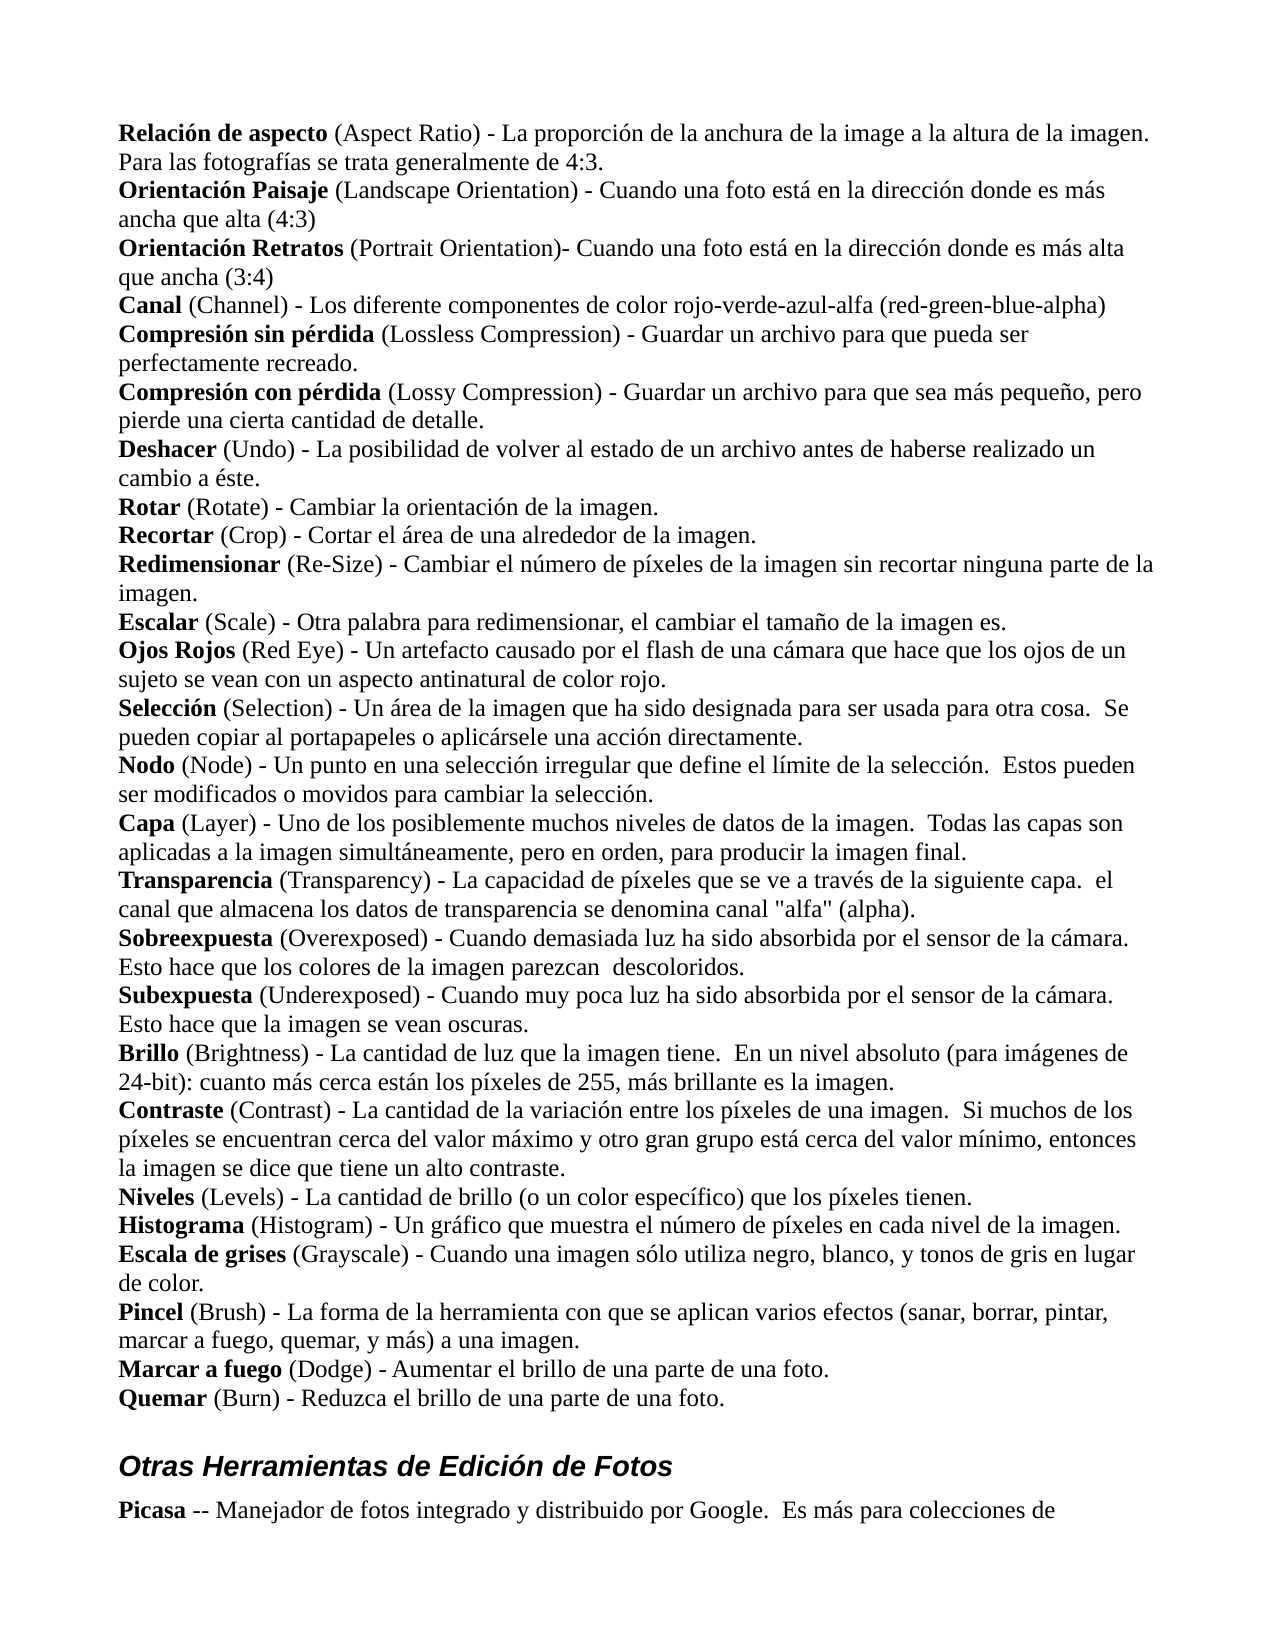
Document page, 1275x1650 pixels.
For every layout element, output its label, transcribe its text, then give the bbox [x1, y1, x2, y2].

subtitle Otras Herramientas de Edición de Fotos [118, 1449, 1157, 1483]
text Picasa -- Manejador de fotos integrado y distribuido por Google. Es más para colecciones de [118, 1495, 1157, 1524]
text Relación de aspecto (Aspect Ratio) - La proporción de la anchura de la image a la altura de la imagen. Para las fotografías se trata generalmente de 4:3. Orientación Paisaje (Landscape Orientation) - Cuando una foto está en la dirección donde es más ancha que alta (4:3) Orientación Retratos (Portrait Orientation)- Cuando una foto está en la dirección donde es más alta que ancha (3:4) Canal (Channel) - Los diferente componentes de color rojo-verde-azul-alfa (red-green-blue-alpha) Compresión sin pérdida (Lossless Compression) - Guardar un archivo para que pueda ser perfectamente recreado. Compresión con pérdida (Lossy Compression) - Guardar un archivo para que sea más pequeño, pero pierde una cierta cantidad de detalle. Deshacer (Undo) - La posibilidad de volver al estado de un archivo antes de haberse realizado un cambio a éste. Rotar (Rotate) - Cambiar la orientación de la imagen. Recortar (Crop) - Cortar el área de una alrededor de la imagen. Redimensionar (Re-Size) - Cambiar el número de píxeles de la imagen sin recortar ninguna parte de la imagen. Escalar (Scale) - Otra palabra para redimensionar, el cambiar el tamaño de la imagen es. Ojos Rojos (Red Eye) - Un artefacto causado por el flash de una cámara que hace que los ojos de un sujeto se vean con un aspecto antinatural de color rojo. Selección (Selection) - Un área de la imagen que ha sido designada para ser usada para otra cosa. Se pueden copiar al portapapeles o aplicársele una acción directamente. Nodo (Node) - Un punto en una selección irregular que define el límite de la selección. Estos pueden ser modificados o movidos para cambiar la selección. Capa (Layer) - Uno de los posiblemente muchos niveles de datos de la imagen. Todas las capas son aplicadas a la imagen simultáneamente, pero en orden, para producir la imagen final. Transparencia (Transparency) - La capacidad de píxeles que se ve a través de la siguiente capa. el canal que almacena los datos de transparencia se denomina canal "alfa" (alpha). Sobreexpuesta (Overexposed) - Cuando demasiada luz ha sido absorbida por el sensor de la cámara. Esto hace que los colores de la imagen parezcan descoloridos. Subexpuesta (Underexposed) - Cuando muy poca luz ha sido absorbida por el sensor de la cámara. Esto hace que la imagen se vean oscuras. Brillo (Brightness) - La cantidad de luz que la imagen tiene. En un nivel absoluto (para imágenes de 24-bit): cuanto más cerca están los píxeles de 255, más brillante es la imagen. Contraste (Contrast) - La cantidad de la variación entre los píxeles de una imagen. Si muchos de los píxeles se encuentran cerca del valor máximo y otro gran grupo está cerca del valor mínimo, entonces la imagen se dice que tiene un alto contraste. Niveles (Levels) - La cantidad de brillo (o un color específico) que los píxeles tienen. Histograma (Histogram) - Un gráfico que muestra el número de píxeles en cada nivel de la imagen. Escala de grises (Grayscale) - Cuando una imagen sólo utiliza negro, blanco, y tonos de gris en lugar de color. Pincel (Brush) - La forma de la herramienta con que se aplican varios efectos (sanar, borrar, pintar, marcar a fuego, quemar, y más) a una imagen. Marcar a fuego (Dodge) - Aumentar el brillo de una parte de una foto. Quemar (Burn) - Reduzca el brillo de una parte de una foto. [118, 118, 1157, 1412]
